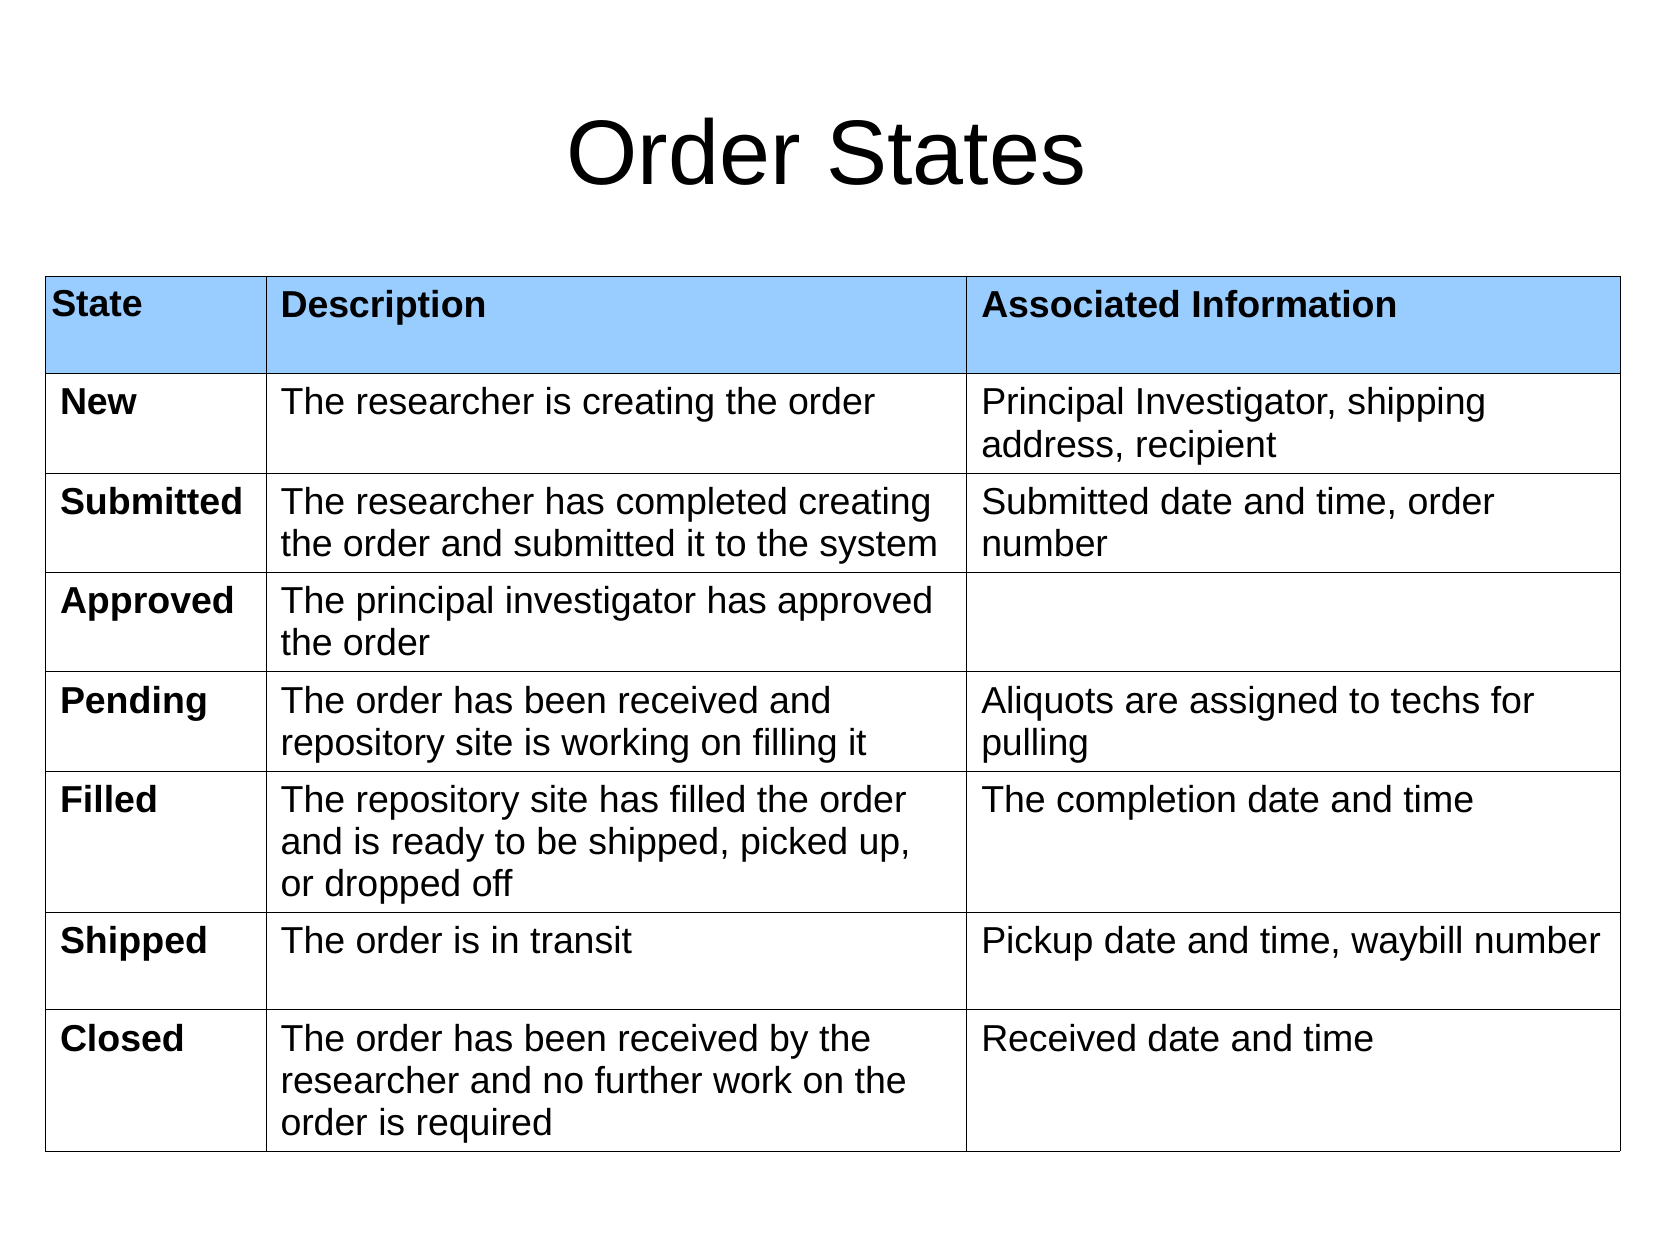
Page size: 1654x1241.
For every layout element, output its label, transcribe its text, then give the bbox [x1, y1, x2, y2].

table_cell New [46, 374, 266, 473]
table_cell The repository site has filled the order and is ready to be shipped, picked up, or dropped off [267, 772, 966, 912]
table_cell The researcher has completed creating the order and submitted it to the system [267, 474, 966, 572]
table_cell The order has been received by the researcher and no further work on the order is required [267, 1010, 966, 1151]
table_cell Principal Investigator, shipping address, recipient [967, 374, 1620, 473]
table_cell Submitted [46, 474, 266, 572]
table_cell Received date and time [967, 1010, 1620, 1151]
table_cell Shipped [46, 913, 266, 1009]
table_cell Aliquots are assigned to techs for pulling [967, 672, 1620, 771]
table_cell Pending [46, 672, 266, 771]
table_cell The order has been received and repository site is working on filling it [267, 672, 966, 771]
table_header State [46, 277, 266, 373]
table_header Description [267, 277, 966, 373]
table_cell Pickup date and time, waybill number [967, 913, 1620, 1009]
table_cell The completion date and time [967, 772, 1620, 912]
table_cell Filled [46, 772, 266, 912]
table_cell [967, 573, 1620, 671]
table_cell Submitted date and time, order number [967, 474, 1620, 572]
table_cell Closed [46, 1010, 266, 1151]
table_header Associated Information [967, 277, 1620, 373]
title Order States [82, 49, 1571, 257]
table_cell The principal investigator has approved the order [267, 573, 966, 671]
table_cell The researcher is creating the order [267, 374, 966, 473]
table_cell The order is in transit [267, 913, 966, 1009]
table_cell Approved [46, 573, 266, 671]
